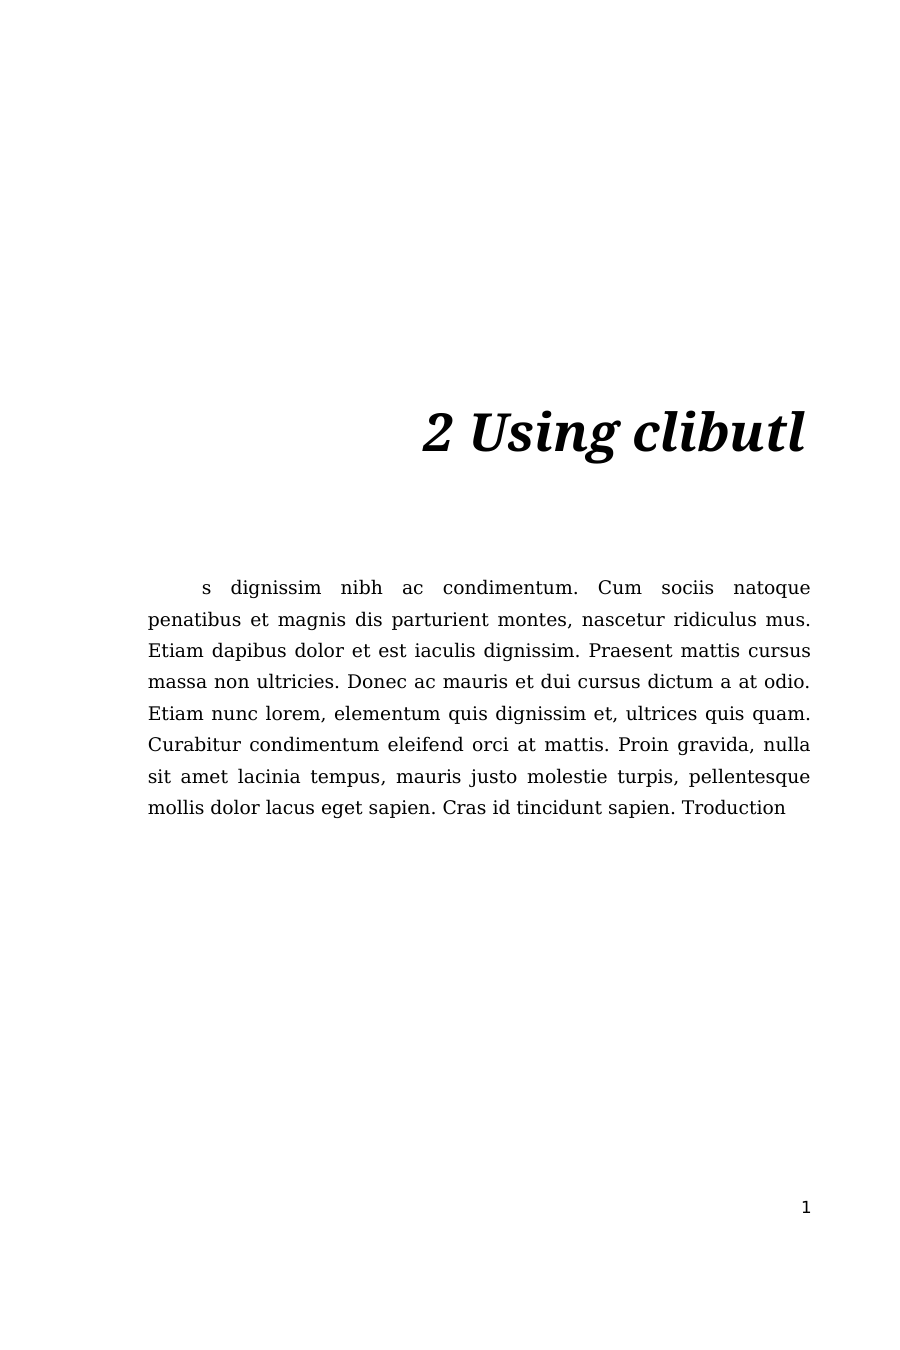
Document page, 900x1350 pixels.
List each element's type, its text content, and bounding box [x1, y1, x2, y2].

text s dignissim nibh ac condimentum. Cum sociis natoque penatibus et magnis dis parturient montes, nascetur ridiculus mus. Etiam dapibus dolor et est iaculis dignissim. Praesent mattis cursus massa non ultricies. Donec ac mauris et dui cursus dictum a at odio. Etiam nunc lorem, elementum quis dignissim et, ultrices quis quam. Curabitur condimentum eleifend orci at mattis. Proin gravida, nulla sit amet lacinia tempus, mauris justo molestie turpis, pellentesque mollis dolor lacus eget sapien. Cras id tincidunt sapien. Troduction [148, 577, 811, 819]
subtitle Using clibutl [148, 396, 811, 467]
